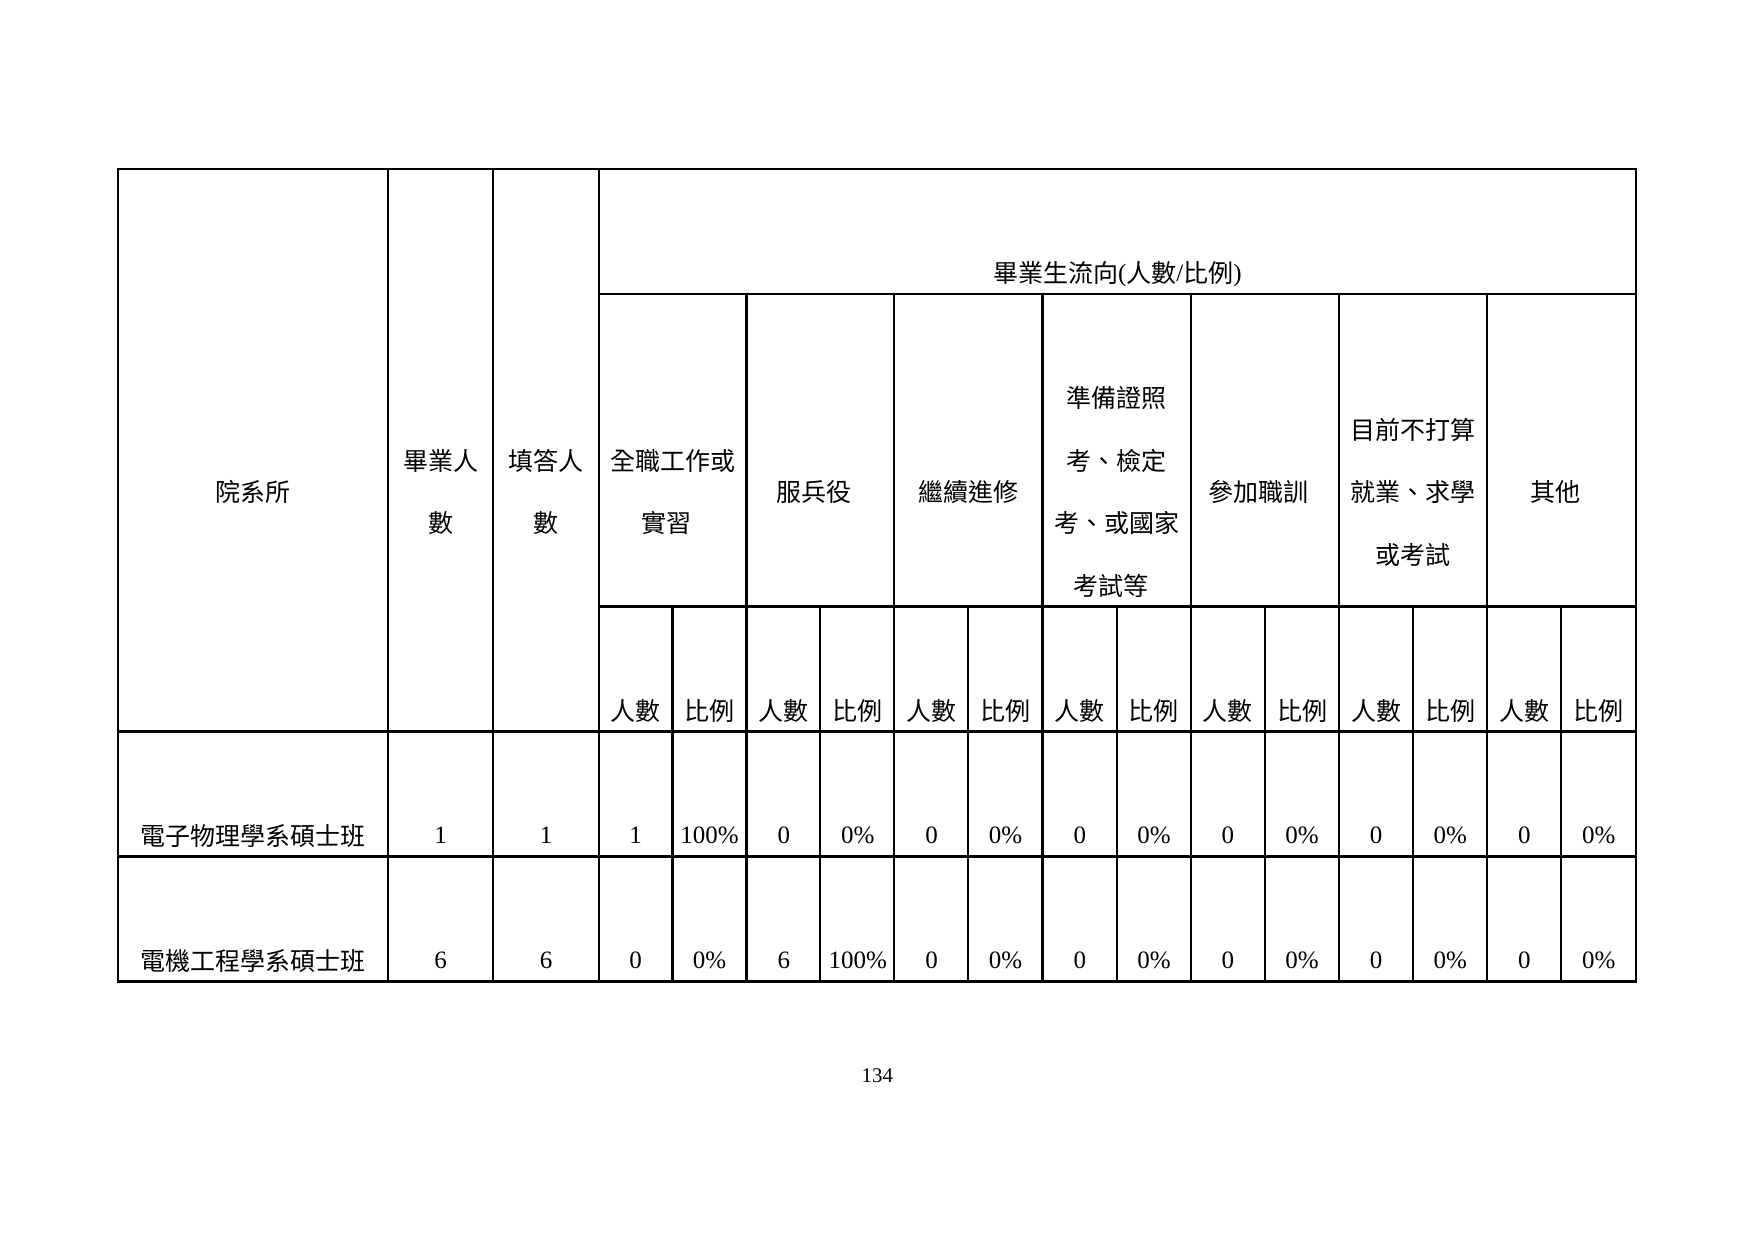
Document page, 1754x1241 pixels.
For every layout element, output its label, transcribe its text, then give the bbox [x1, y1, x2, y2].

table_cell 6 [748, 858, 819, 980]
table_header 畢業人數 [389, 170, 492, 730]
table_cell 人數 [748, 608, 819, 730]
table_cell 比例 [1414, 608, 1486, 730]
table_cell 參加職訓 [1192, 295, 1338, 605]
table_cell 1 [389, 733, 492, 855]
table_cell 0% [674, 858, 745, 980]
table_cell 人數 [600, 608, 671, 730]
table_cell 100% [674, 733, 745, 855]
table_cell 0 [1044, 858, 1116, 980]
table_cell 準備證照考、檢定考、或國家考試等 [1044, 295, 1190, 605]
table_cell 0% [821, 733, 893, 855]
table_cell 1 [600, 733, 671, 855]
table_cell 繼續進修 [895, 295, 1041, 605]
table_cell 0 [1340, 733, 1412, 855]
table_cell 0 [748, 733, 819, 855]
table_cell 0% [1562, 733, 1635, 855]
table_cell 比例 [969, 608, 1041, 730]
table_cell 人數 [1488, 608, 1560, 730]
table_cell 全職工作或實習 [600, 295, 745, 605]
table_cell 人數 [1044, 608, 1116, 730]
table_cell 0 [1340, 858, 1412, 980]
table_cell 6 [389, 858, 492, 980]
table_cell 比例 [1266, 608, 1338, 730]
table_cell 比例 [821, 608, 893, 730]
table_cell 100% [821, 858, 893, 980]
table_cell 0 [1192, 733, 1264, 855]
table_cell 0% [1414, 858, 1486, 980]
table_cell 人數 [1192, 608, 1264, 730]
table_cell 0% [1118, 733, 1190, 855]
table_cell 人數 [895, 608, 967, 730]
table_cell 比例 [1118, 608, 1190, 730]
table_cell 電機工程學系碩士班 [119, 858, 387, 980]
table_cell 比例 [1562, 608, 1635, 730]
table_cell 0 [895, 733, 967, 855]
table_cell 0% [1266, 733, 1338, 855]
table_cell 比例 [674, 608, 745, 730]
table_cell 0% [969, 858, 1041, 980]
table_cell 0% [1118, 858, 1190, 980]
table_cell 1 [494, 733, 598, 855]
table_cell 0 [1192, 858, 1264, 980]
table_header 填答人數 [494, 170, 598, 730]
table_cell 服兵役 [748, 295, 893, 605]
table_cell 0% [969, 733, 1041, 855]
table_header 畢業生流向(人數/比例) [600, 170, 1635, 293]
table_cell 0 [600, 858, 671, 980]
table_header 院系所 [119, 170, 387, 730]
table_cell 目前不打算就業、求學或考試 [1340, 295, 1486, 605]
table_cell 0% [1562, 858, 1635, 980]
table_cell 0 [895, 858, 967, 980]
table_cell 0% [1414, 733, 1486, 855]
table_cell 0 [1488, 733, 1560, 855]
table_cell 人數 [1340, 608, 1412, 730]
table_cell 0 [1044, 733, 1116, 855]
table_cell 6 [494, 858, 598, 980]
table_cell 電子物理學系碩士班 [119, 733, 387, 855]
table_cell 0% [1266, 858, 1338, 980]
table_cell 0 [1488, 858, 1560, 980]
table_cell 其他 [1488, 295, 1635, 605]
